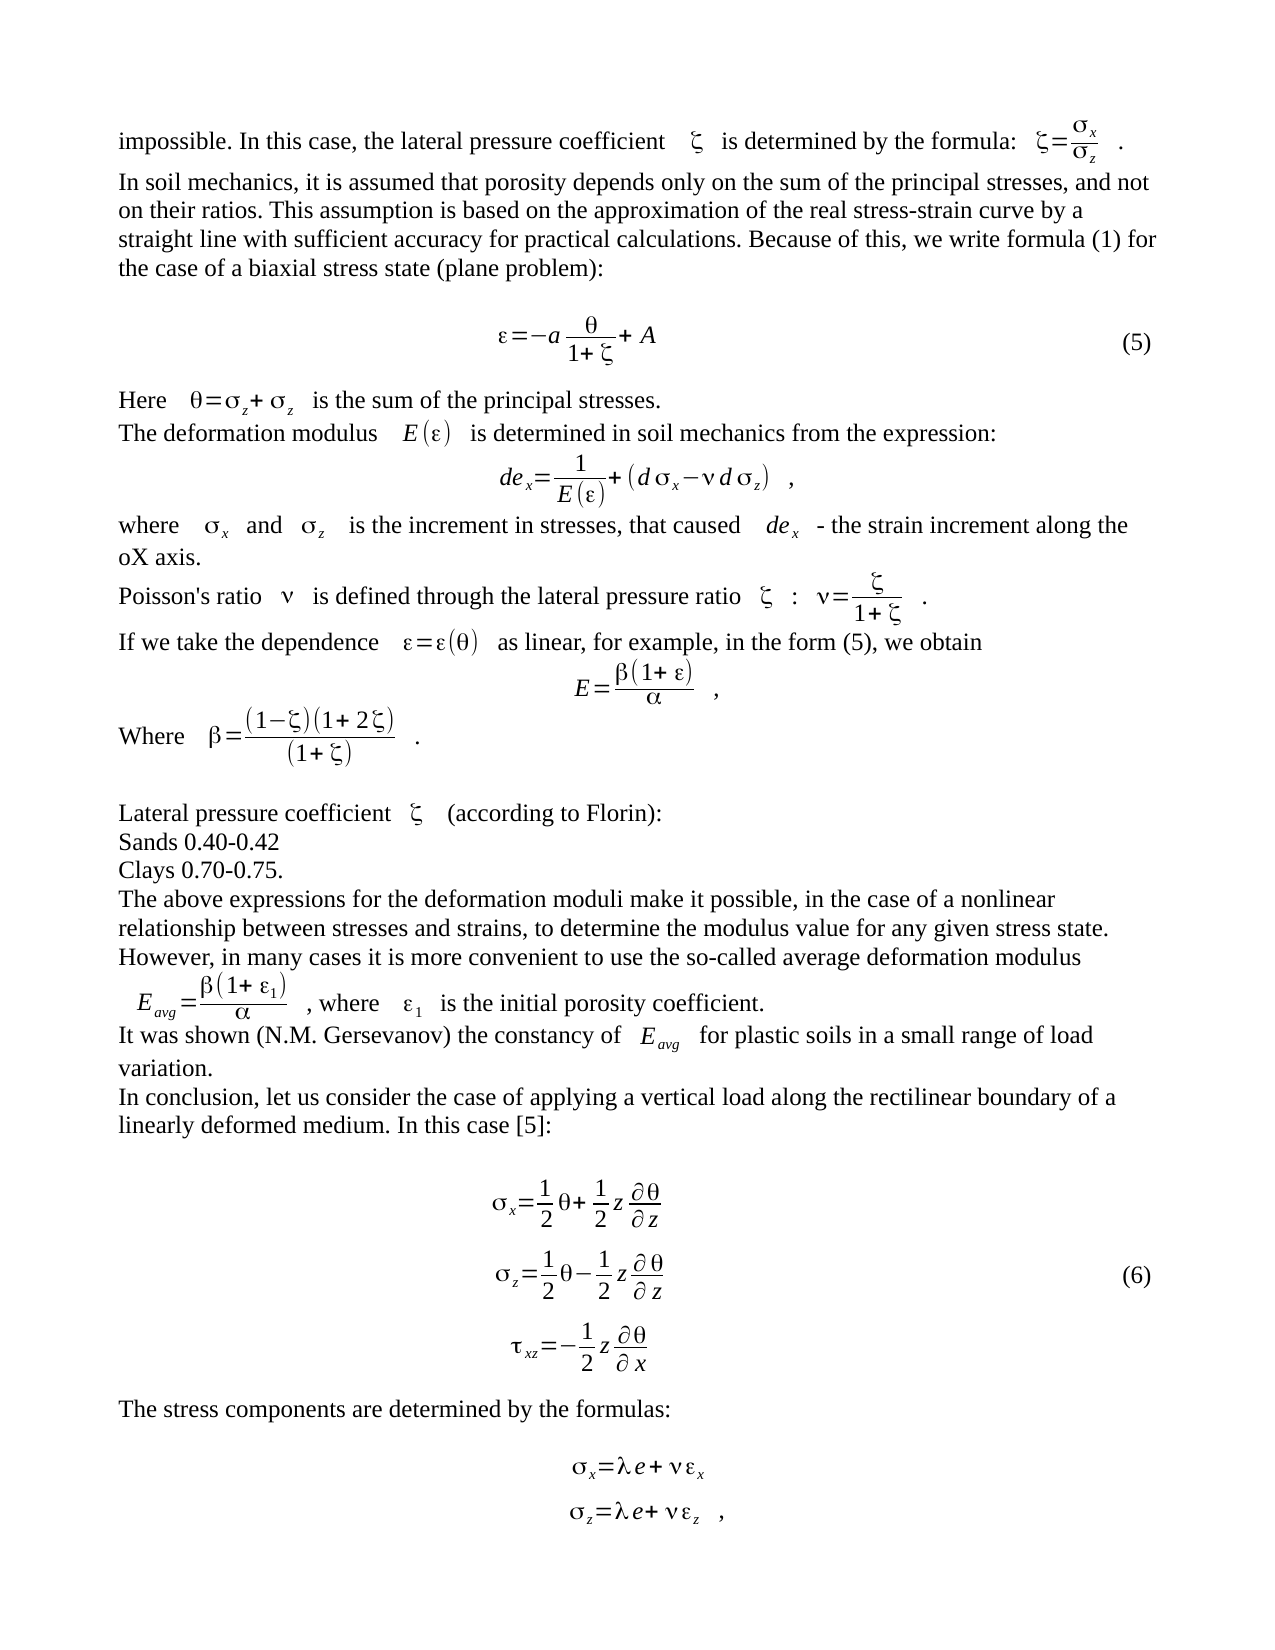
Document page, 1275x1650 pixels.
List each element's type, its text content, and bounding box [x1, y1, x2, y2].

text Sands 0.40-0.42 [118, 827, 1157, 856]
text , [118, 448, 1157, 510]
text The above expressions for the deformation moduli make it possible, in the case of a nonlinear relationship between stresses and strains, to determine the modulus value for any given stress state. However, in many cases it is more convenient to use the so-called average deformation modulus, where is the initial porosity coefficient. [118, 884, 1157, 1021]
text Clays 0.70-0.75. [118, 856, 1157, 884]
table_header (6) [1041, 1168, 1157, 1394]
text Poisson's ratiois defined through the lateral pressure ratio:. [118, 571, 1157, 627]
text Lateral pressure coefficient (according to Florin): [118, 798, 1157, 827]
text The deformation modulus is determined in soil mechanics from the expression: [118, 418, 1157, 448]
text , [118, 658, 1157, 706]
text where and is the increment in stresses, that caused - the strain increment along the oX axis. [118, 510, 1157, 571]
text Where . [118, 706, 1157, 769]
text It was shown (N.M. Gersevanov) the constancy offor plastic soils in a small range of load variation. [118, 1021, 1157, 1082]
text , [118, 1496, 1157, 1528]
table_header (5) [1041, 310, 1157, 385]
table_header [118, 1168, 1041, 1394]
text The stress components are determined by the formulas: [118, 1394, 1157, 1423]
text Here is the sum of the principal stresses. [118, 385, 1157, 418]
text In conclusion, let us consider the case of applying a vertical load along the rectilinear boundary of a linearly deformed medium. In this case [5]: [118, 1082, 1157, 1139]
text If we take the dependence as linear, for example, in the form (5), we obtain [118, 627, 1157, 658]
text impossible. In this case, the lateral pressure coefficient is determined by the formula:. In soil mechanics, it is assumed that porosity depends only on the sum of the principal stresses, and not on their ratios. This assumption is based on the approximation of the real stress-strain curve by a straight line with sufficient accuracy for practical calculations. Because of this, we write formula (1) for the case of a biaxial stress state (plane problem): [118, 118, 1157, 282]
table_header [118, 310, 1041, 385]
